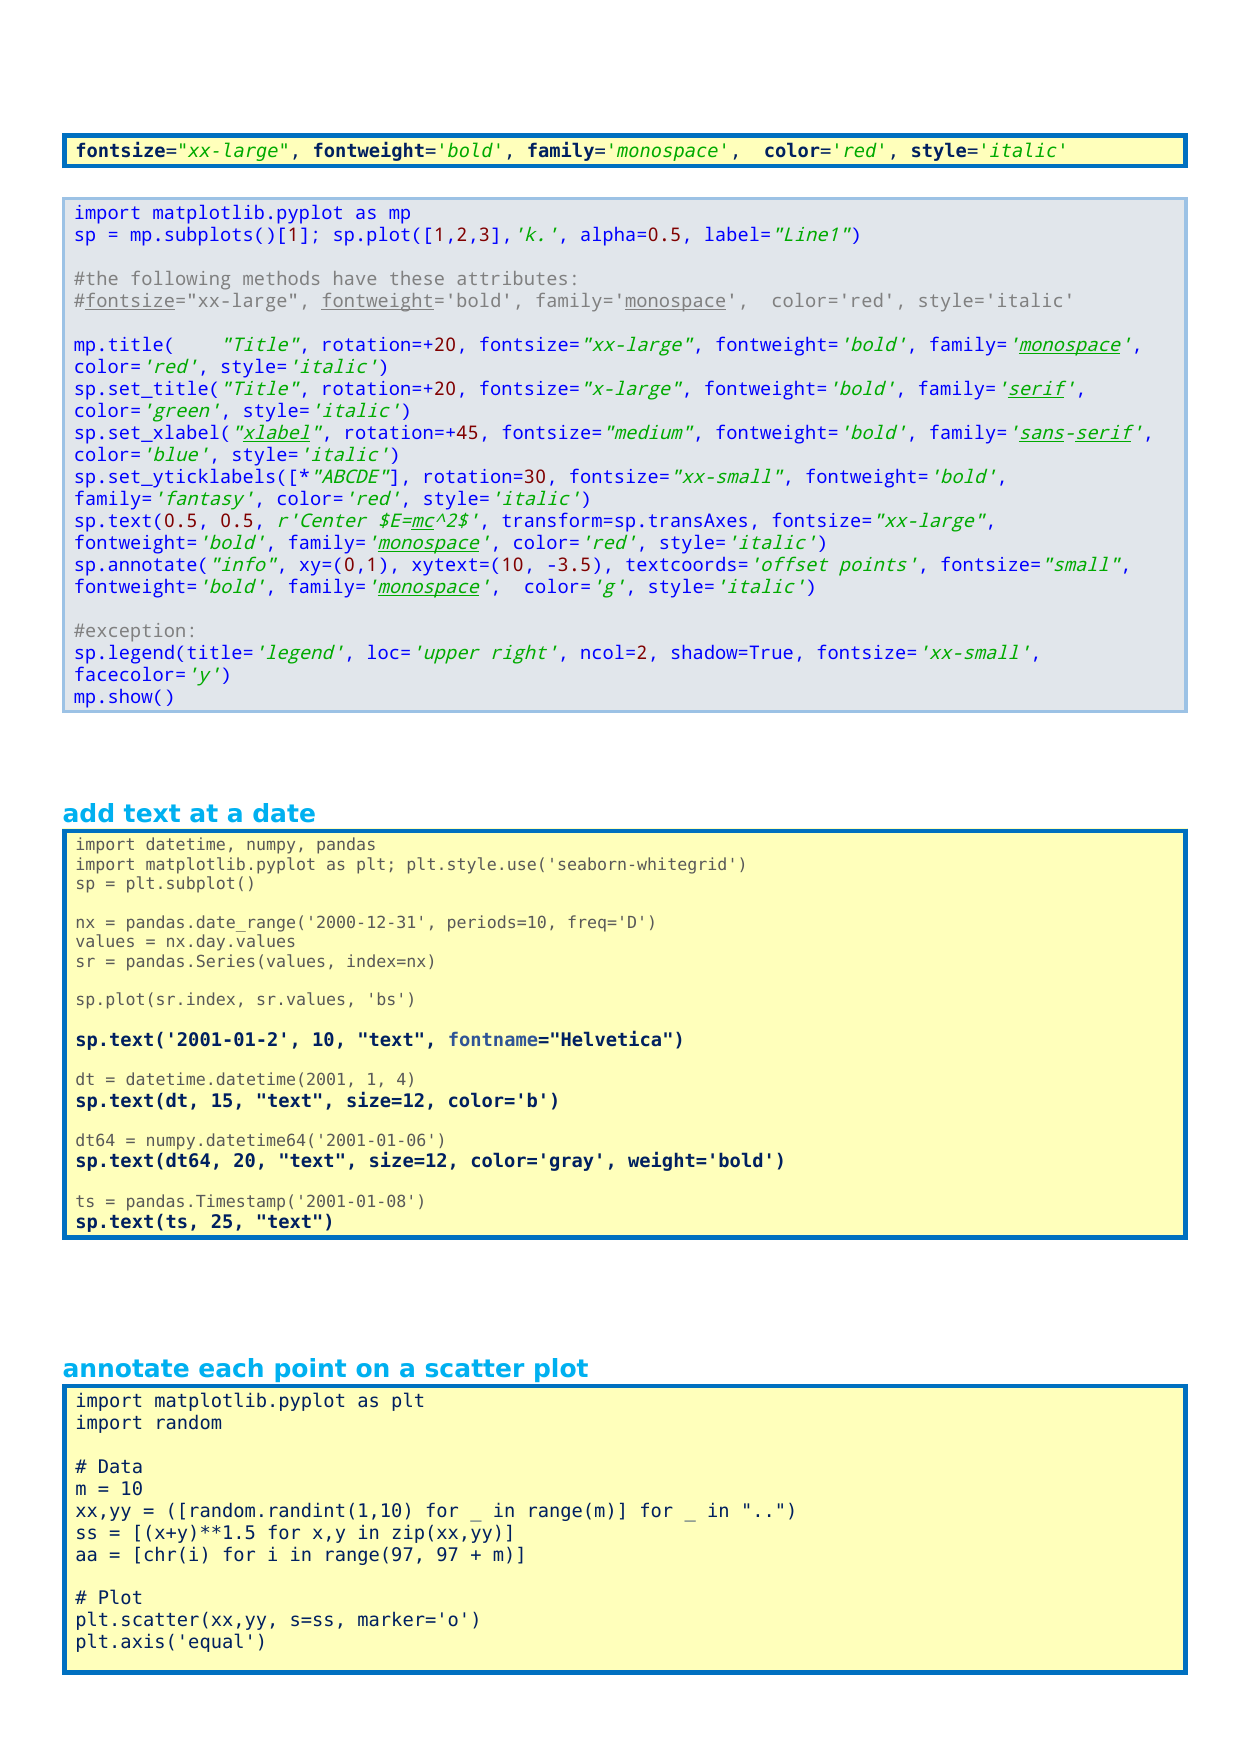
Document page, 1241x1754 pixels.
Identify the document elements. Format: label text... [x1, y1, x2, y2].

text dt64 = numpy.datetime64('2001-01-06') [67, 1124, 1183, 1143]
title add text at a date [62, 799, 1188, 828]
text import random [67, 1406, 1183, 1427]
text sp.set_xlabel("xlabel", rotation=+45, fontsize="medium", fontweight='bold', family='sans-serif', color='blue', style='italic') [65, 417, 1184, 461]
text sp.annotate("info", xy=(0,1), xytext=(10, -3.5), textcoords='offset points', fontsize="small", fontweight='bold', family='monospace', color='g', style='italic') [65, 549, 1184, 593]
text #exception: [65, 615, 1184, 637]
text sr = pandas.Series(values, index=nx) [67, 945, 1183, 964]
text sp.legend(title='legend', loc='upper right', ncol=2, shadow=True, fontsize='xx-small', facecolor='y') [65, 637, 1184, 681]
text sp = mp.subplots()[1]; sp.plot([1,2,3],'k.', alpha=0.5, label="Line1") [65, 219, 1184, 241]
text plt.axis('equal') [67, 1624, 1183, 1646]
text sp.text(dt64, 20, "text", size=12, color='gray', weight='bold') [67, 1143, 1183, 1165]
text ss = [(x+y)**1.5 for x,y in zip(xx,yy)] [67, 1515, 1183, 1537]
text nx = pandas.date_range('2000-12-31', periods=10, freq='D') [67, 906, 1183, 925]
text sp.text(ts, 25, "text") [67, 1204, 1183, 1235]
text sp.text('2001-01-2', 10, "text", fontname="Helvetica") [67, 1022, 1183, 1044]
text sp.text(0.5, 0.5, r'Center $E=mc^2$', transform=sp.transAxes, fontsize="xx-large", fontweight='bold', family='monospace', color='red', style='italic') [65, 505, 1184, 549]
text fontsize="xx-large", fontweight='bold', family='monospace', color='red', style='italic' [67, 138, 1183, 164]
text mp.title( "Title", rotation=+20, fontsize="xx-large", fontweight='bold', family='monospace', color='red', style='italic') [65, 329, 1184, 373]
text sp.set_yticklabels([*"ABCDE"], rotation=30, fontsize="xx-small", fontweight='bold', family='fantasy', color='red', style='italic') [65, 461, 1184, 505]
text ts = pandas.Timestamp('2001-01-08') [67, 1185, 1183, 1204]
text mp.show() [65, 681, 1184, 710]
text #the following methods have these attributes: [65, 263, 1184, 285]
text #fontsize="xx-large", fontweight='bold', family='monospace', color='red', style='italic' [65, 285, 1184, 307]
text sp.text(dt, 15, "text", size=12, color='b') [67, 1083, 1183, 1105]
text import datetime, numpy, pandas [67, 833, 1183, 848]
text import matplotlib.pyplot as plt [67, 1388, 1183, 1406]
title annotate each point on a scatter plot [62, 1354, 1188, 1384]
text import matplotlib.pyplot as mp [65, 200, 1184, 219]
text sp.set_title("Title", rotation=+20, fontsize="x-large", fontweight='bold', family='serif', color='green', style='italic') [65, 373, 1184, 417]
text # Data [67, 1449, 1183, 1471]
text dt = datetime.datetime(2001, 1, 4) [67, 1063, 1183, 1083]
text # Plot [67, 1581, 1183, 1602]
text aa = [chr(i) for i in range(97, 97 + m)] [67, 1537, 1183, 1559]
text sp.plot(sr.index, sr.values, 'bs') [67, 983, 1183, 1003]
text values = nx.day.values [67, 925, 1183, 945]
text import matplotlib.pyplot as plt; plt.style.use('seaborn-whitegrid') [67, 848, 1183, 867]
text xx,yy = ([random.randint(1,10) for _ in range(m)] for _ in "..") [67, 1493, 1183, 1515]
text m = 10 [67, 1471, 1183, 1493]
text plt.scatter(xx,yy, s=ss, marker='o') [67, 1602, 1183, 1624]
text sp = plt.subplot() [67, 867, 1183, 887]
